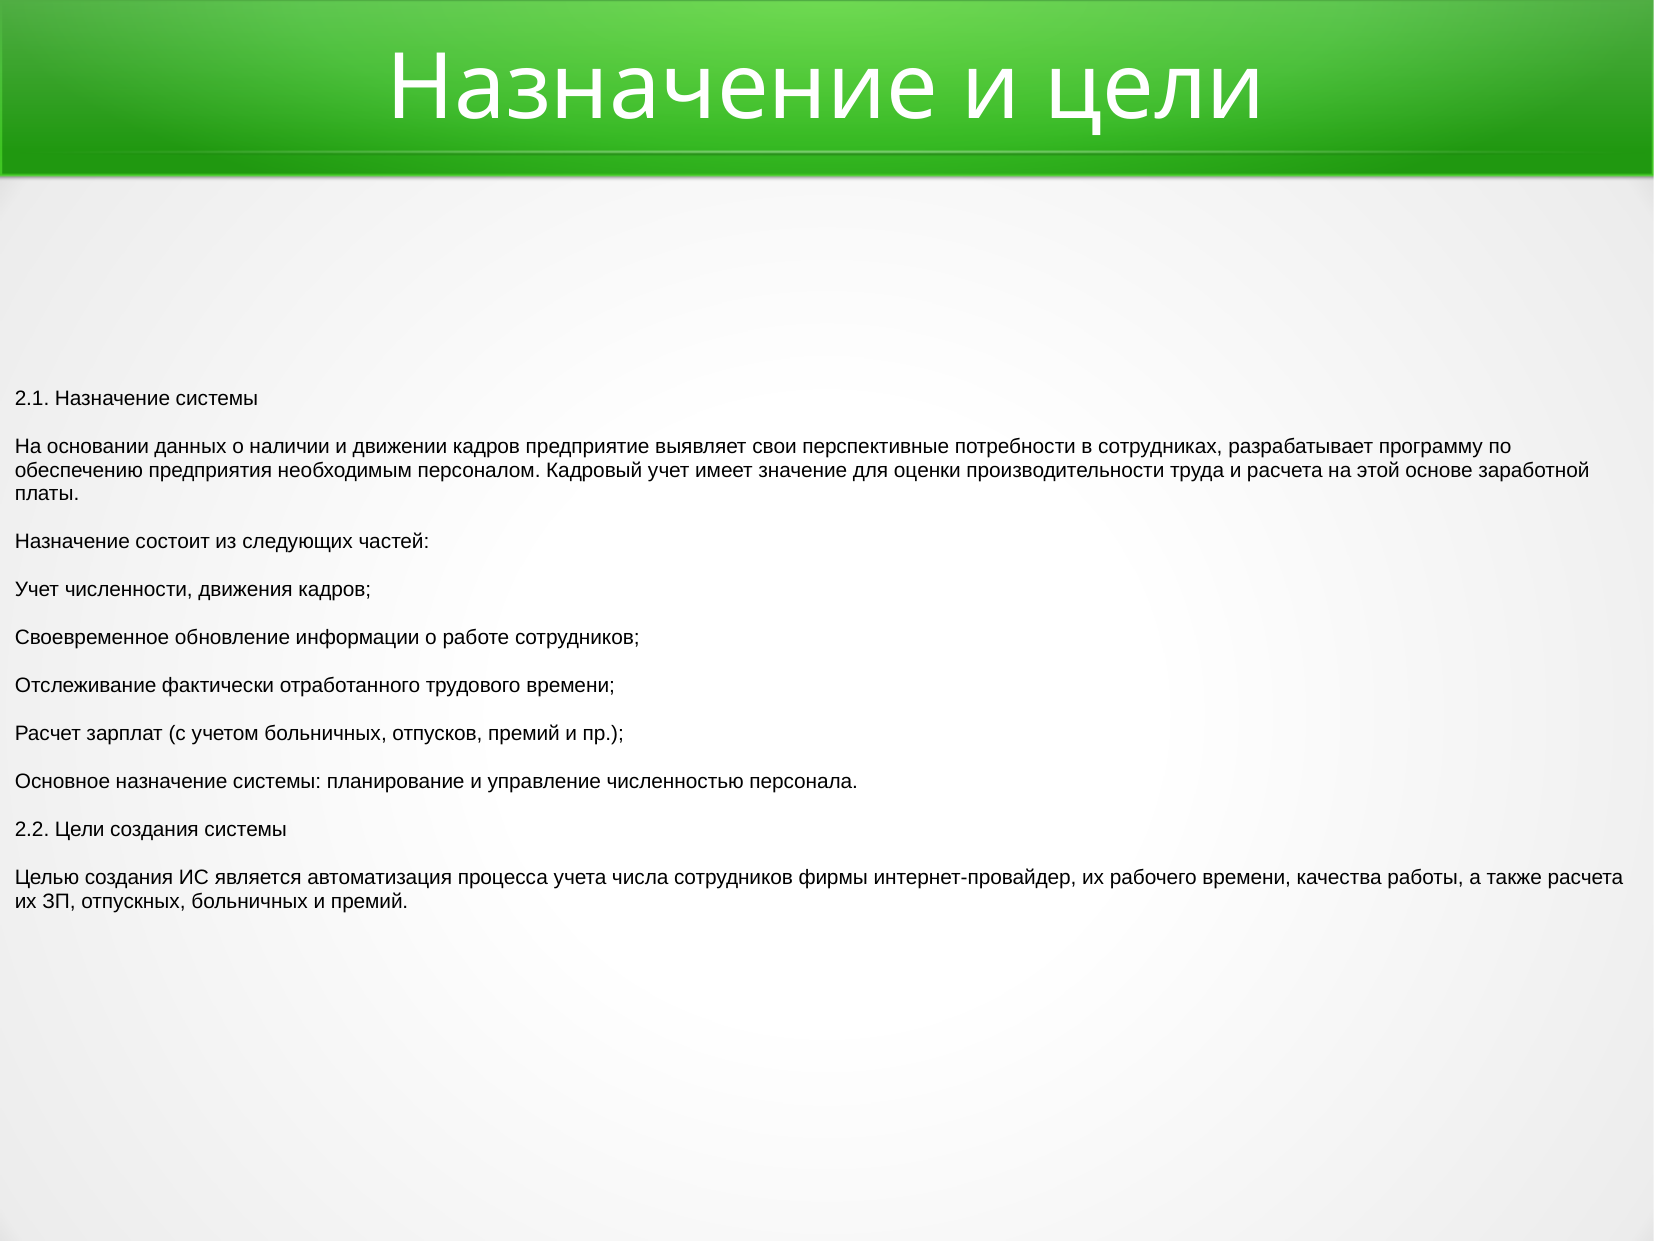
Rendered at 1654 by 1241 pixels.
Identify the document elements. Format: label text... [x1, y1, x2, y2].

title Назначение и цели [82, 11, 1571, 154]
picture [0, 0, 1654, 1241]
text_box 2.1. Назначение системы На основании данных о наличии и движении кадров предприятие выявляет свои перспективные потребности в сотрудниках, разрабатывает программу по обеспечению предприятия необходимым персоналом. Кадровый учет имеет значение для оценки производительности труда и расчета на этой основе заработной платы. Назначение состоит из следующих частей: Учет численности, движения кадров; Своевременное обновление информации о работе сотрудников; Отслеживание фактически отработанного трудового времени; Расчет зарплат (с учетом больничных, отпусков, премий и пр.); Основное назначение системы: планирование и управление численностью персонала. 2.2. Цели создания системы Целью создания ИС является автоматизация процесса учета числа сотрудников фирмы интернет-провайдер, их рабочего времени, качества работы, а также расчета их ЗП, отпускных, больничных и премий. [0, 379, 1642, 969]
